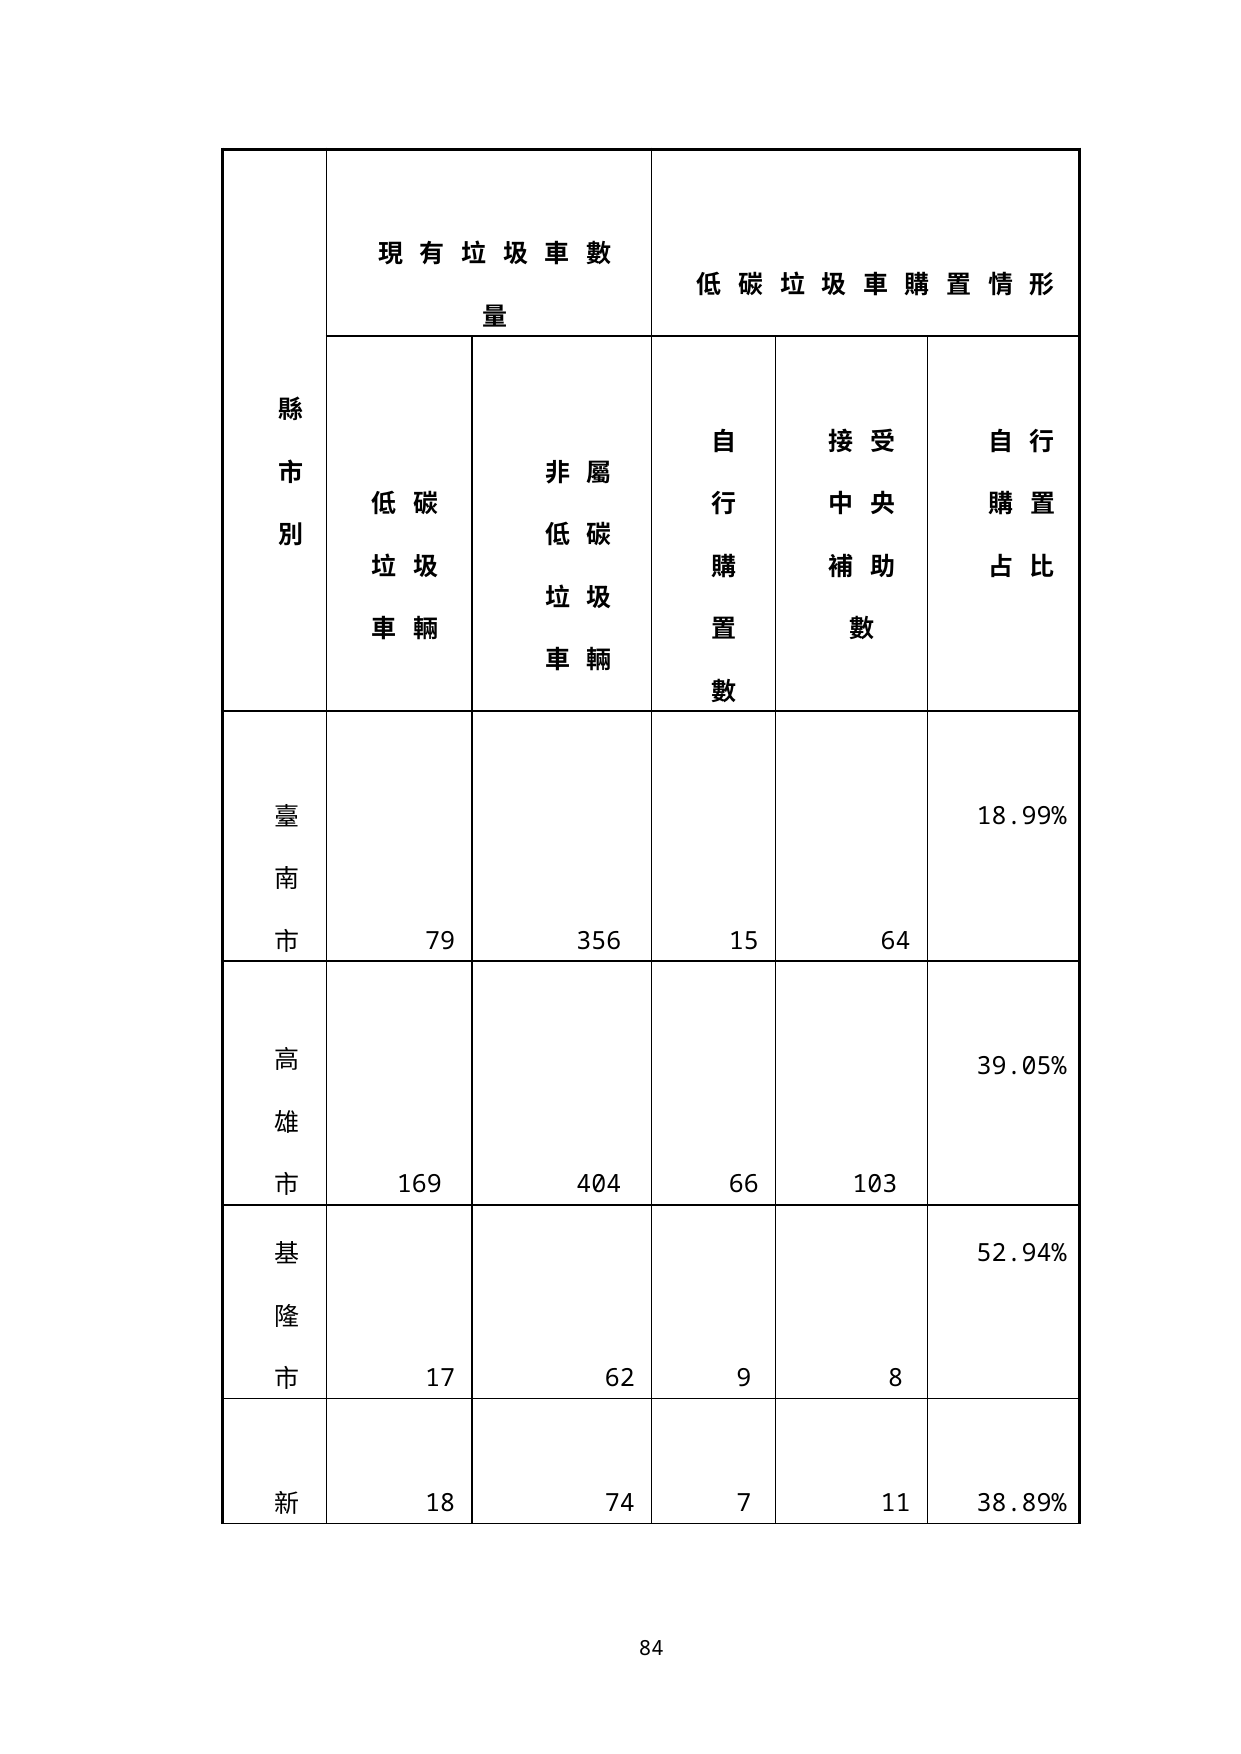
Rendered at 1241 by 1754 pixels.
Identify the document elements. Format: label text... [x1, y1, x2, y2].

table_cell 7 [652, 1399, 775, 1523]
table_cell 103 [776, 962, 927, 1204]
table_cell 39.05% [928, 962, 1078, 1204]
table_cell 基隆市 [224, 1206, 326, 1398]
table_cell 62 [473, 1206, 651, 1398]
table_cell 79 [327, 712, 471, 960]
table_cell 自行購置 占比 [928, 337, 1078, 710]
table_cell 8 [776, 1206, 927, 1398]
table_cell 11 [776, 1399, 927, 1523]
table_cell 18.99% [928, 712, 1078, 960]
table_cell 臺南市 [224, 712, 326, 960]
table_cell 15 [652, 712, 775, 960]
table_cell 66 [652, 962, 775, 1204]
table_cell 接受中央補助數 [776, 337, 927, 710]
table_cell 自行購置數 [652, 337, 775, 710]
table_cell 404 [473, 962, 651, 1204]
table_header 現有垃圾車數量 [327, 151, 651, 335]
table_cell 新 [224, 1399, 326, 1523]
table_header 低碳垃圾車購置情形 [652, 151, 1078, 335]
table_cell 9 [652, 1206, 775, 1398]
table_cell 17 [327, 1206, 471, 1398]
table_cell 高雄市 [224, 962, 326, 1204]
table_cell 18 [327, 1399, 471, 1523]
table_cell 低碳垃圾車輛 [327, 337, 471, 710]
table_cell 38.89% [928, 1399, 1078, 1523]
table_cell 356 [473, 712, 651, 960]
table_cell 非屬低碳垃圾車輛 [473, 337, 651, 710]
table_header 縣市別 [224, 151, 326, 710]
table_cell 64 [776, 712, 927, 960]
table_cell 74 [473, 1399, 651, 1523]
table_cell 169 [327, 962, 471, 1204]
table_cell 52.94% [928, 1206, 1078, 1398]
